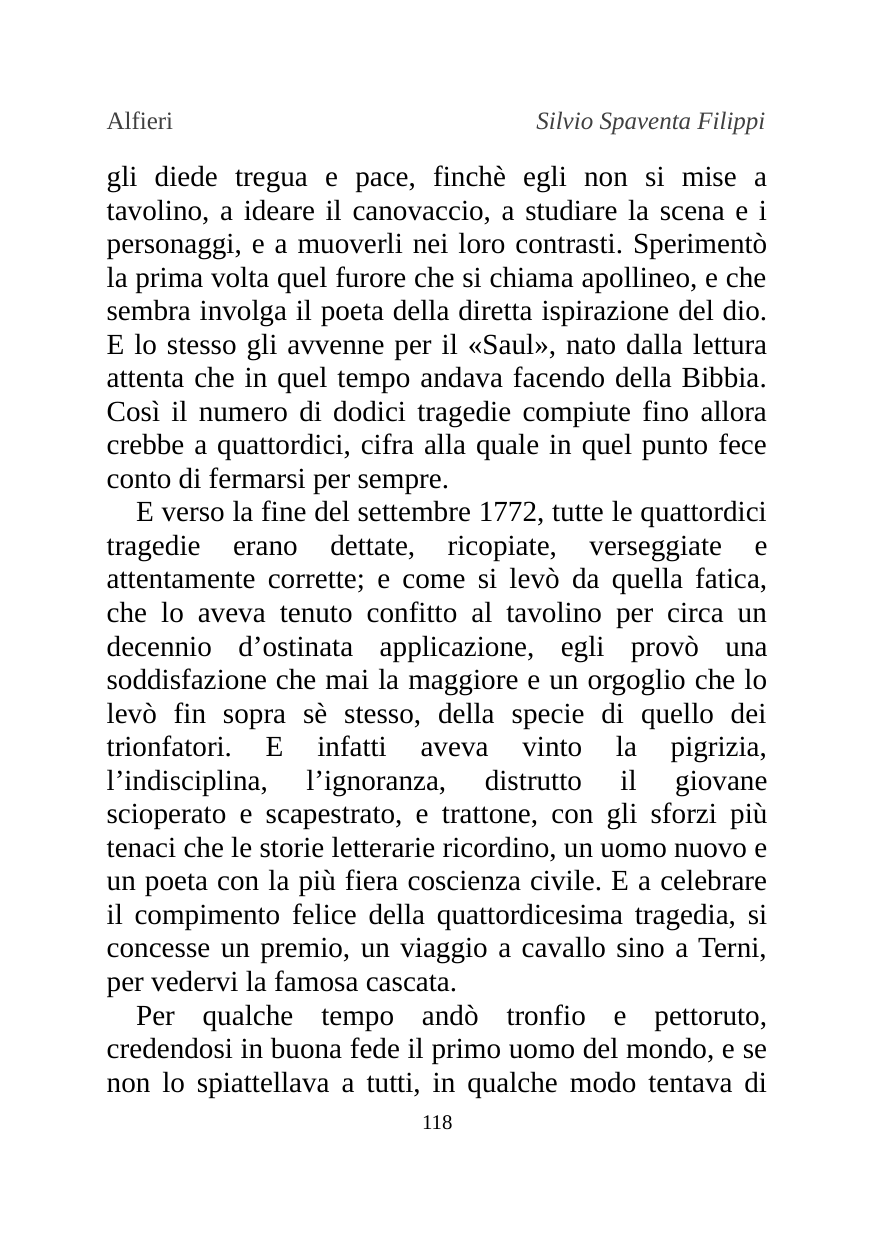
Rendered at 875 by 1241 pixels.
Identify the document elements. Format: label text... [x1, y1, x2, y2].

text gli diede tregua e pace, finchè egli non si mise a tavolino, a ideare il canovaccio, a studiare la scena e i personaggi, e a muoverli nei loro contrasti. Sperimentò la prima volta quel furore che si chiama apollineo, e che sembra involga il poeta della diretta ispirazione del dio. E lo stesso gli avvenne per il «Saul», nato dalla lettura attenta che in quel tempo andava facendo della Bibbia. Così il numero di dodici tragedie compiute fino allora crebbe a quattordici, cifra alla quale in quel punto fece conto di fermarsi per sempre. [106, 159, 768, 494]
text Per qualche tempo andò tronfio e pettoruto, credendosi in buona fede il primo uomo del mondo, e se non lo spiattellava a tutti, in qualche modo tentava di [106, 998, 768, 1098]
text E verso la fine del settembre 1772, tutte le quattordici tragedie erano dettate, ricopiate, verseggiate e attentamente corrette; e come si levò da quella fatica, che lo aveva tenuto confitto al tavolino per circa un decennio d’ostinata applicazione, egli provò una soddisfazione che mai la maggiore e un orgoglio che lo levò fin sopra sè stesso, della specie di quello dei trionfatori. E infatti aveva vinto la pigrizia, l’indisciplina, l’ignoranza, distrutto il giovane scioperato e scapestrato, e trattone, con gli sforzi più tenaci che le storie letterarie ricordino, un uomo nuovo e un poeta con la più fiera coscienza civile. E a celebrare il compimento felice della quattordicesima tragedia, si concesse un premio, un viaggio a cavallo sino a Terni, per vedervi la famosa cascata. [106, 494, 768, 998]
